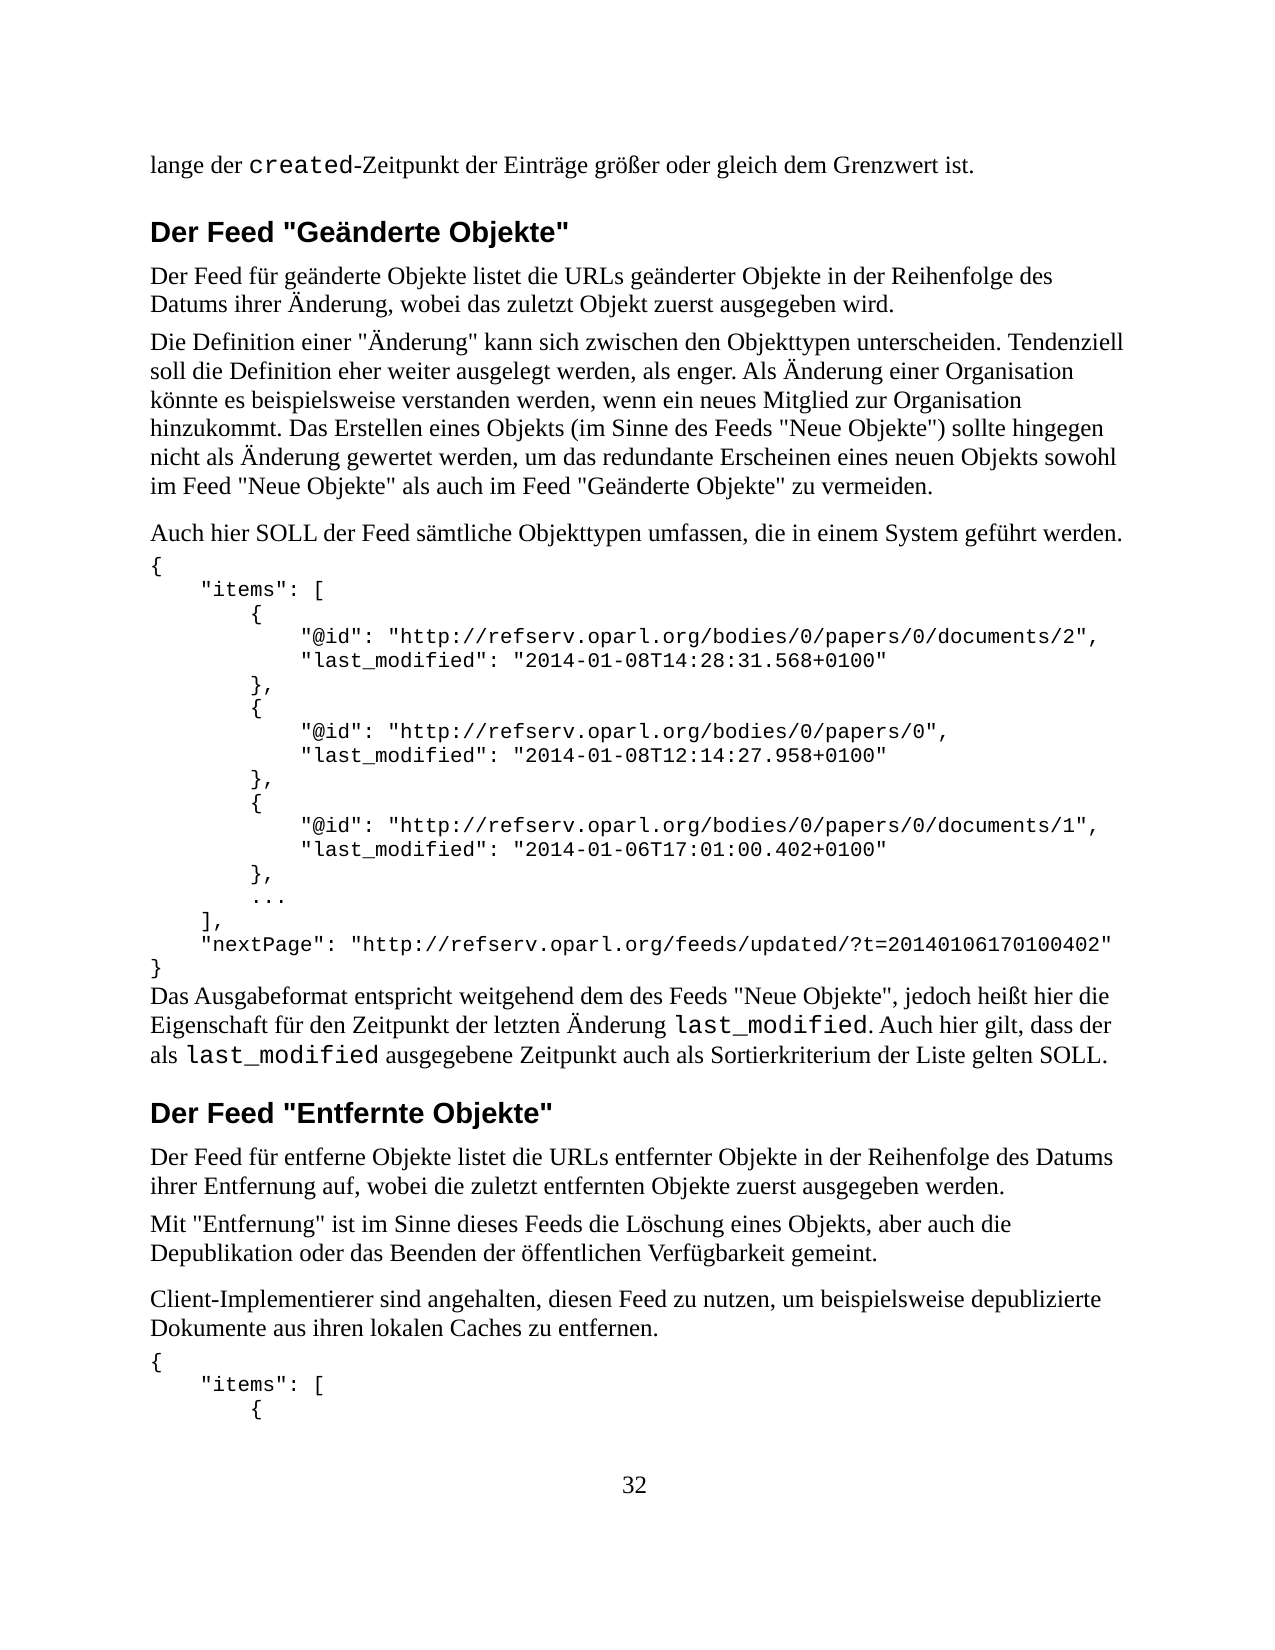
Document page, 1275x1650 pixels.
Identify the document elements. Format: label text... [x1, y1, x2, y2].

text lange der created-Zeitpunkt der Einträge größer oder gleich dem Grenzwert ist. [150, 150, 1125, 181]
text { [150, 603, 1125, 626]
text "nextPage": "http://refserv.oparl.org/feeds/updated/?t=20140106170100402" [150, 934, 1125, 957]
text "last_modified": "2014-01-08T14:28:31.568+0100" [150, 650, 1125, 674]
text } [150, 957, 1125, 981]
text }, [150, 768, 1125, 792]
text { [150, 697, 1125, 721]
text Client-Implementierer sind angehalten, diesen Feed zu nutzen, um beispielsweise depublizierte Dokumente aus ihren lokalen Caches zu entfernen. [150, 1284, 1125, 1342]
text Mit "Entfernung" ist im Sinne dieses Feeds die Löschung eines Objekts, aber auch die Depublikation oder das Beenden der öffentlichen Verfügbarkeit gemeint. [150, 1209, 1125, 1266]
text ], [150, 910, 1125, 934]
text Der Feed für geänderte Objekte listet die URLs geänderter Objekte in der Reihenfolge des Datums ihrer Änderung, wobei das zuletzt Objekt zuerst ausgegeben wird. [150, 261, 1125, 318]
text "last_modified": "2014-01-06T17:01:00.402+0100" [150, 839, 1125, 863]
text Der Feed für entferne Objekte listet die URLs entfernter Objekte in der Reihenfolge des Datums ihrer Entfernung auf, wobei die zuletzt entfernten Objekte zuerst ausgegeben werden. [150, 1142, 1125, 1200]
text { [150, 792, 1125, 816]
text "@id": "http://refserv.oparl.org/bodies/0/papers/0/documents/2", [150, 626, 1125, 650]
subtitle Der Feed "Geänderte Objekte" [150, 215, 1125, 248]
text }, [150, 863, 1125, 886]
text ... [150, 886, 1125, 910]
text "@id": "http://refserv.oparl.org/bodies/0/papers/0/documents/1", [150, 816, 1125, 839]
text Auch hier SOLL der Feed sämtliche Objekttypen umfassen, die in einem System geführt werden. [150, 518, 1125, 546]
text { [150, 555, 1125, 579]
text "@id": "http://refserv.oparl.org/bodies/0/papers/0", [150, 721, 1125, 744]
text { [150, 1351, 1125, 1374]
text "items": [ [150, 579, 1125, 603]
text Das Ausgabeformat entspricht weitgehend dem des Feeds "Neue Objekte", jedoch heißt hier die Eigenschaft für den Zeitpunkt der letzten Änderung last_modified. Auch hier gilt, dass der als last_modified ausgegebene Zeitpunkt auch als Sortierkriterium der Liste gelten SOLL. [150, 981, 1125, 1071]
subtitle Der Feed "Entfernte Objekte" [150, 1096, 1125, 1130]
text Die Definition einer "Änderung" kann sich zwischen den Objekttypen unterscheiden. Tendenziell soll die Definition eher weiter ausgelegt werden, als enger. Als Änderung einer Organisation könnte es beispielsweise verstanden werden, wenn ein neues Mitglied zur Organisation hinzukommt. Das Erstellen eines Objekts (im Sinne des Feeds "Neue Objekte") sollte hingegen nicht als Änderung gewertet werden, um das redundante Erscheinen eines neuen Objekts sowohl im Feed "Neue Objekte" als auch im Feed "Geänderte Objekte" zu vermeiden. [150, 327, 1125, 500]
text "last_modified": "2014-01-08T12:14:27.958+0100" [150, 744, 1125, 768]
text }, [150, 674, 1125, 697]
text { [150, 1398, 1125, 1422]
text "items": [ [150, 1374, 1125, 1398]
